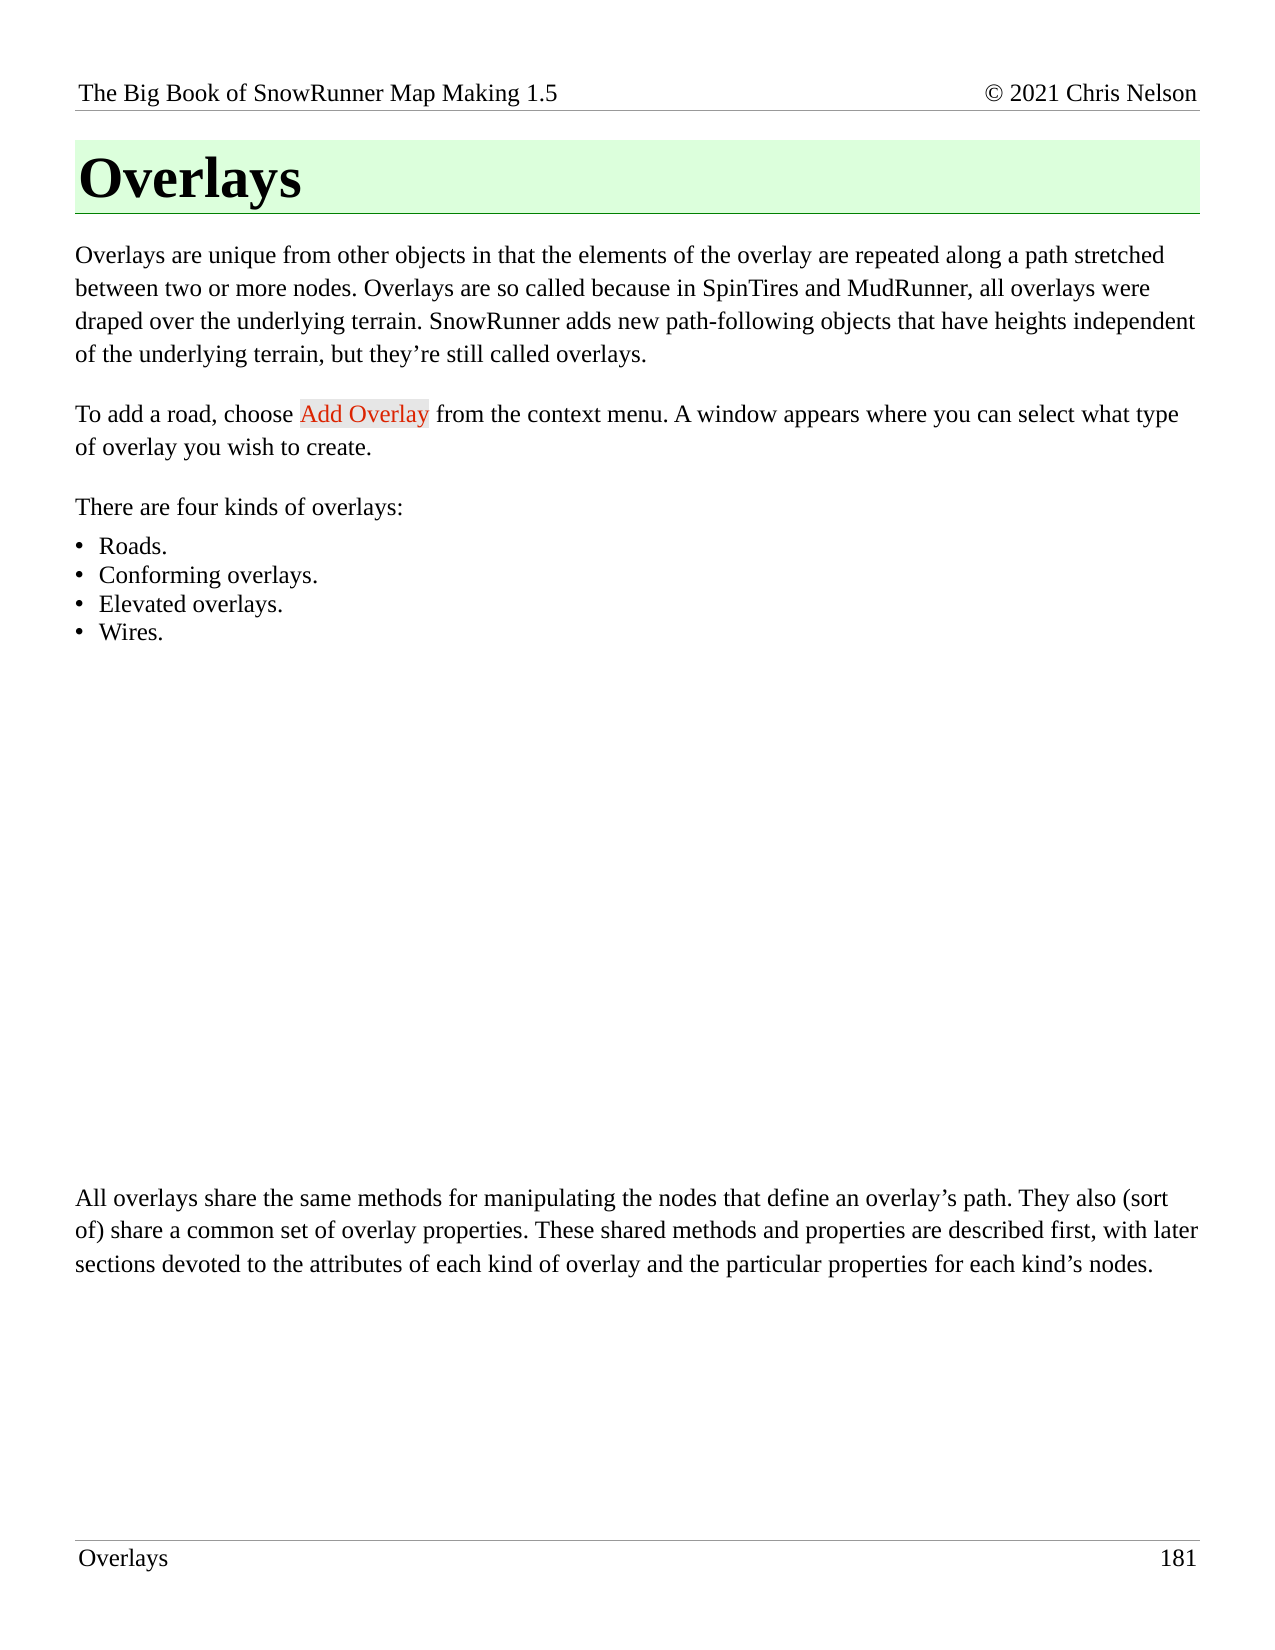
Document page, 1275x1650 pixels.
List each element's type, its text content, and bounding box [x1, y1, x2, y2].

text To add a road, choose Add Overlay from the context menu. A window appears where you can select what type of overlay you wish to create. [75, 399, 1200, 461]
text All overlays share the same methods for manipulating the nodes that define an overlay’s path. They also (sort of) share a common set of overlay properties. These shared methods and properties are described first, with later sections devoted to the attributes of each kind of overlay and the particular properties for each kind’s nodes. [75, 1183, 1200, 1277]
list Conforming overlays. [75, 560, 1200, 589]
list Elevated overlays. [75, 589, 1200, 617]
subtitle There are four kinds of overlays: [75, 492, 1200, 521]
list Wires. [75, 617, 1200, 646]
text Overlays are unique from other objects in that the elements of the overlay are repeated along a path stretched between two or more nodes. Overlays are so called because in SpinTires and MudRunner, all overlays were draped over the underlying terrain. SnowRunner adds new path-following objects that have heights independent of the underlying terrain, but they’re still called overlays. [75, 240, 1200, 368]
subtitle Overlays [75, 140, 1200, 213]
list Roads. [75, 531, 1200, 560]
